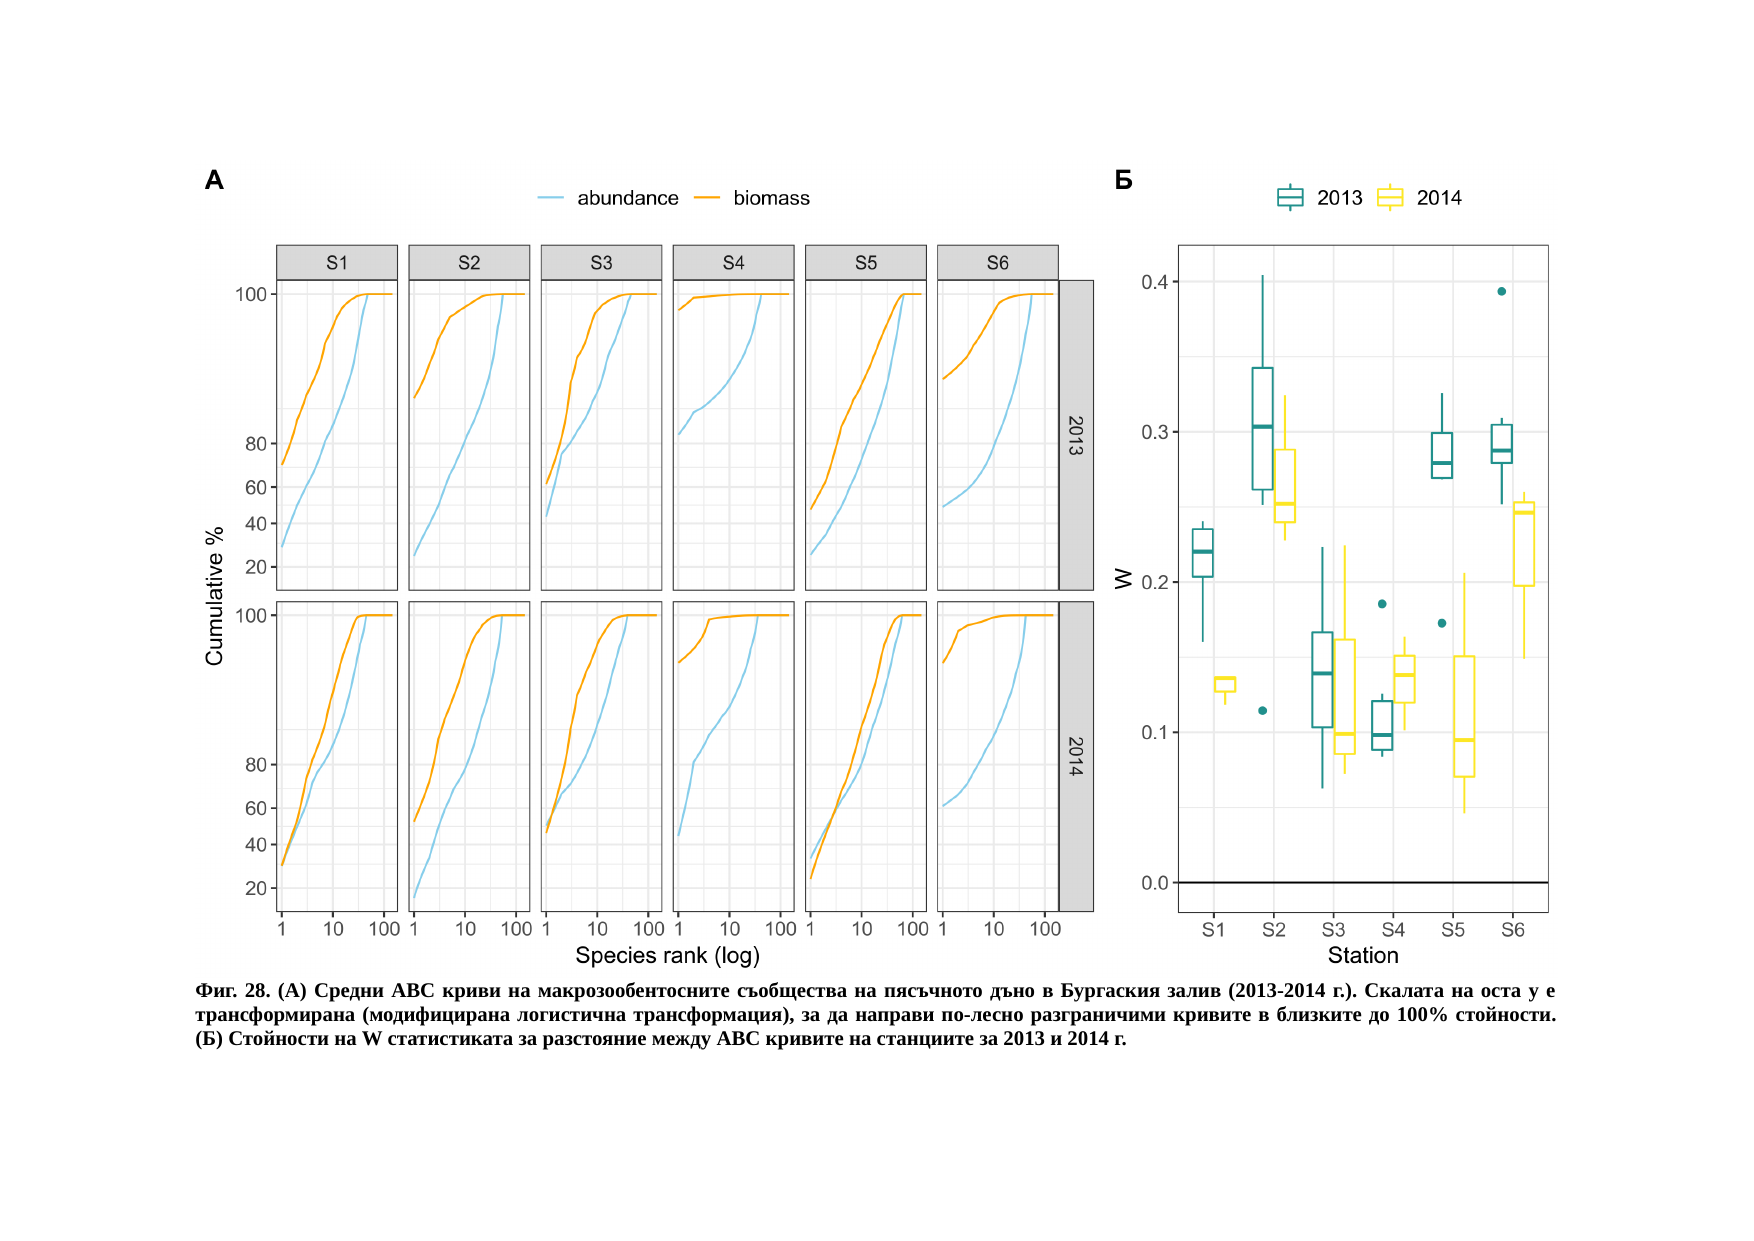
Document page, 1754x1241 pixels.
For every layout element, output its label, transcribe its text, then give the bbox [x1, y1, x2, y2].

text Фиг. 28. (А) Средни АВС криви на макрозообентосните съобщества на пясъчното дъно в Бургаския залив (2013-2014 г.). Скалата на оста у е трансформирана (модифицирана логистична трансформация), за да направи по-лесно разграничими кривите в близките до 100% стойности. (Б) Стойности на W статистиката за разстояние между ABC кривите на станциите за 2013 и 2014 г. [195, 978, 1558, 1050]
picture [195, 160, 1559, 978]
